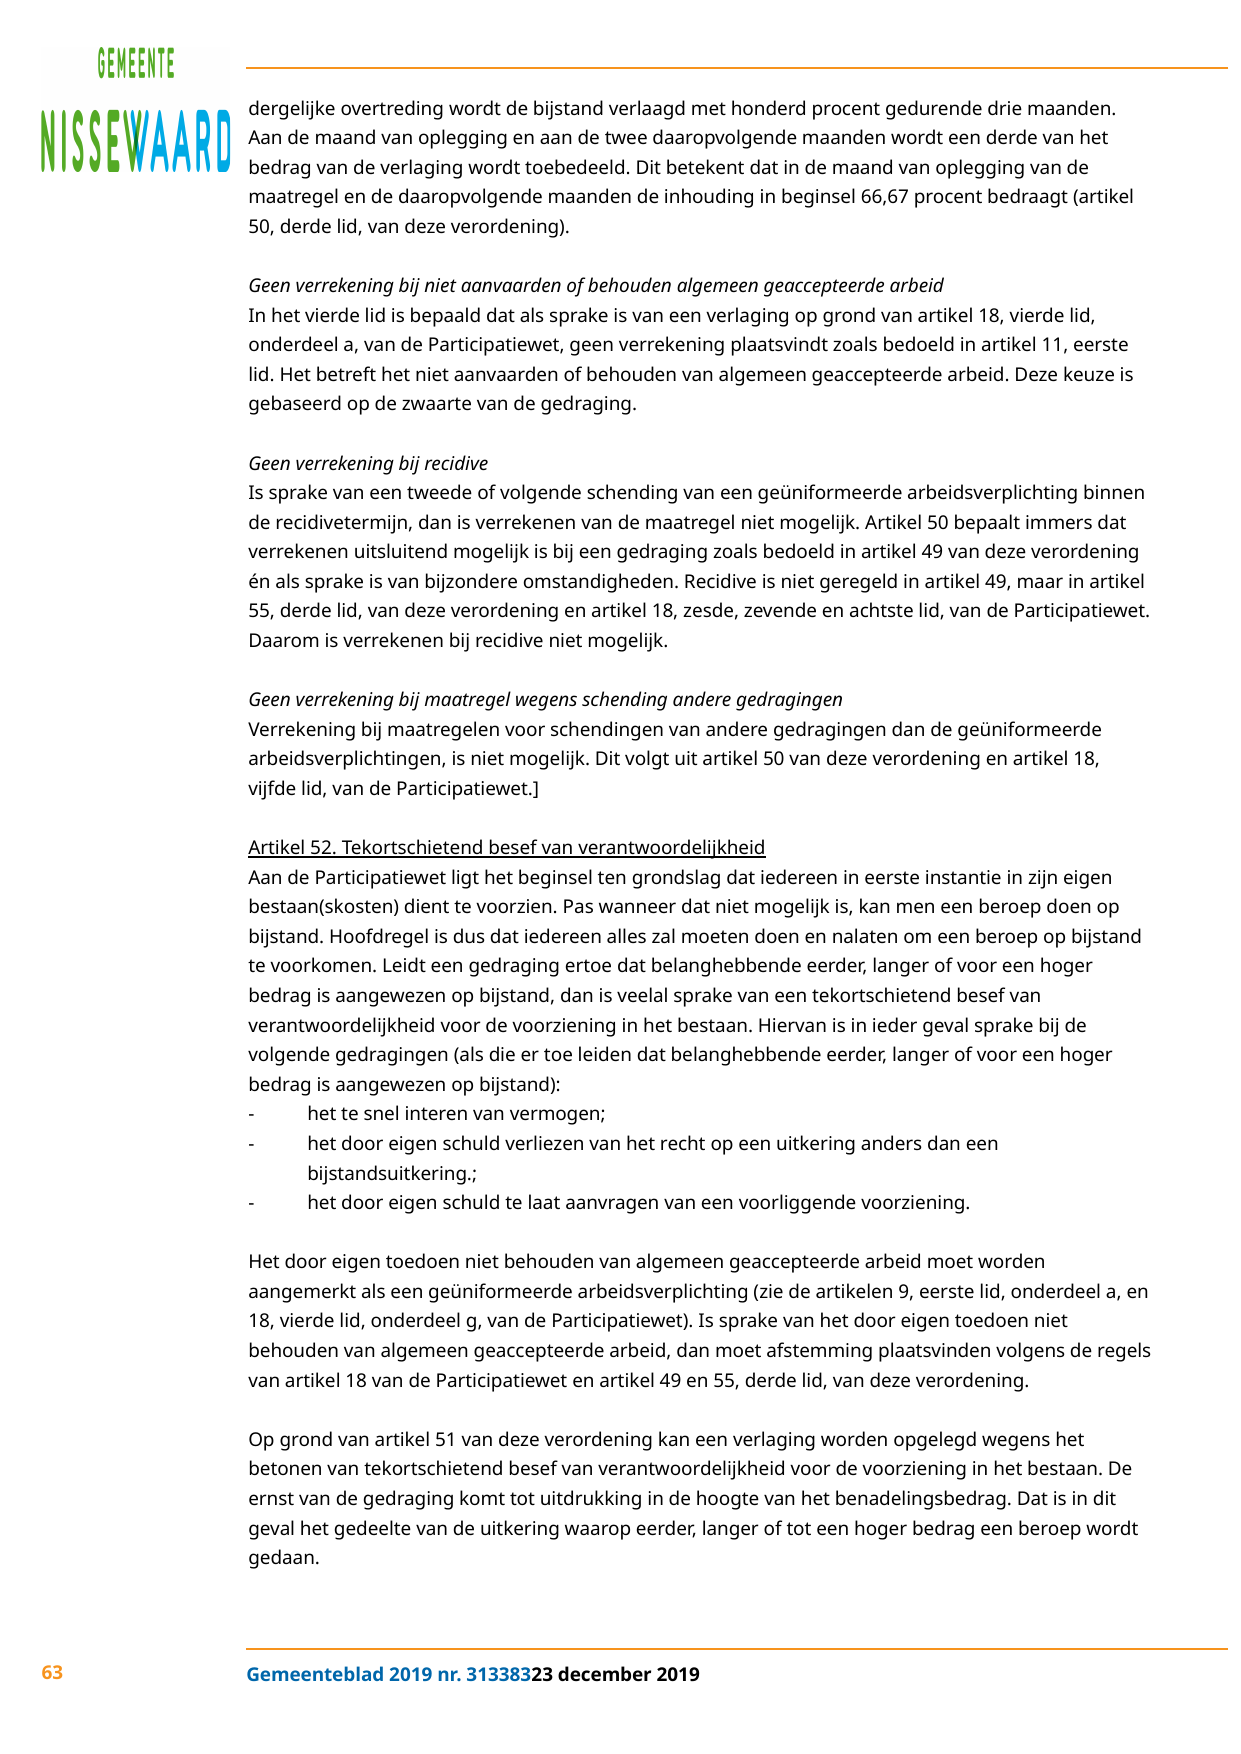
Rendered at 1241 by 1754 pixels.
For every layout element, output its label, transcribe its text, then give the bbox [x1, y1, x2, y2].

picture [41, 47, 231, 172]
list het door eigen schuld verliezen van het recht op een uitkering anders dan een bijstandsuitkering.; [248, 1130, 1152, 1186]
text Aan de Participatiewet ligt het beginsel ten grondslag dat iedereen in eerste instantie in zijn eigen bestaan(skosten) dient te voorzien. Pas wanneer dat niet mogelijk is, kan men een beroep doen op bijstand. Hoofdregel is dus dat iedereen alles zal moeten doen en nalaten om een beroep op bijstand te voorkomen. Leidt een gedraging ertoe dat belanghebbende eerder, langer of voor een hoger bedrag is aangewezen op bijstand, dan is veelal sprake van een tekortschietend besef van verantwoordelijkheid voor de voorziening in het bestaan. Hiervan is in ieder geval sprake bij de volgende gedragingen (als die er toe leiden dat belanghebbende eerder, langer of voor een hoger bedrag is aangewezen op bijstand): [248, 864, 1152, 1097]
text Op grond van artikel 51 van deze verordening kan een verlaging worden opgelegd wegens het betonen van tekortschietend besef van verantwoordelijkheid voor de voorziening in het bestaan. De ernst van de gedraging komt tot uitdrukking in de hoogte van het benadelingsbedrag. Dat is in dit geval het gedeelte van de uitkering waarop eerder, langer of tot een hoger bedrag een beroep wordt gedaan. [248, 1426, 1152, 1570]
picture [201, 122, 206, 138]
text Geen verrekening bij maatregel wegens schending andere gedragingen [248, 686, 1152, 712]
text Het door eigen toedoen niet behouden van algemeen geaccepteerde arbeid moet worden aangemerkt als een geüniformeerde arbeidsverplichting (zie de artikelen 9, eerste lid, onderdeel a, en 18, vierde lid, onderdeel g, van de Participatiewet). Is sprake van het door eigen toedoen niet behouden van algemeen geaccepteerde arbeid, dan moet afstemming plaatsvinden volgens de regels van artikel 18 van de Participatiewet en artikel 49 en 55, derde lid, van deze verordening. [248, 1248, 1152, 1393]
text Verrekening bij maatregelen voor schendingen van andere gedragingen dan de geüniformeerde arbeidsverplichtingen, is niet mogelijk. Dit volgt uit artikel 50 van deze verordening en artikel 18, vijfde lid, van de Participatiewet.] [248, 716, 1152, 801]
text dergelijke overtreding wordt de bijstand verlaagd met honderd procent gedurende drie maanden. Aan de maand van oplegging en aan de twee daaropvolgende maanden wordt een derde van het bedrag van de verlaging wordt toebedeeld. Dit betekent dat in de maand van oplegging van de maatregel en de daaropvolgende maanden de inhouding in beginsel 66,67 procent bedraagt (artikel 50, derde lid, van deze verordening). [248, 95, 1152, 239]
text Is sprake van een tweede of volgende schending van een geüniformeerde arbeidsverplichting binnen de recidivetermijn, dan is verrekenen van de maatregel niet mogelijk. Artikel 50 bepaalt immers dat verrekenen uitsluitend mogelijk is bij een gedraging zoals bedoeld in artikel 49 van deze verordening én als sprake is van bijzondere omstandigheden. Recidive is niet geregeld in artikel 49, maar in artikel 55, derde lid, van deze verordening en artikel 18, zesde, zevende en achtste lid, van de Participatiewet. Daarom is verrekenen bij recidive niet mogelijk. [248, 479, 1152, 653]
text In het vierde lid is bepaald dat als sprake is van een verlaging op grond van artikel 18, vierde lid, onderdeel a, van de Participatiewet, geen verrekening plaatsvindt zoals bedoeld in artikel 11, eerste lid. Het betreft het niet aanvaarden of behouden van algemeen geaccepteerde arbeid. Deze keuze is gebaseerd op de zwaarte van de gedraging. [248, 302, 1152, 416]
text Geen verrekening bij recidive [248, 450, 1152, 476]
picture [154, 157, 165, 172]
picture [222, 122, 227, 160]
text Geen verrekening bij niet aanvaarden of behouden algemeen geaccepteerde arbeid [248, 272, 1152, 298]
text Artikel 52. Tekortschietend besef van verantwoordelijkheid [248, 834, 1152, 860]
list het te snel interen van vermogen; [248, 1101, 1152, 1126]
picture [176, 157, 187, 172]
list het door eigen schuld te laat aanvragen van een voorliggende voorziening. [248, 1189, 1152, 1215]
picture [200, 151, 206, 172]
